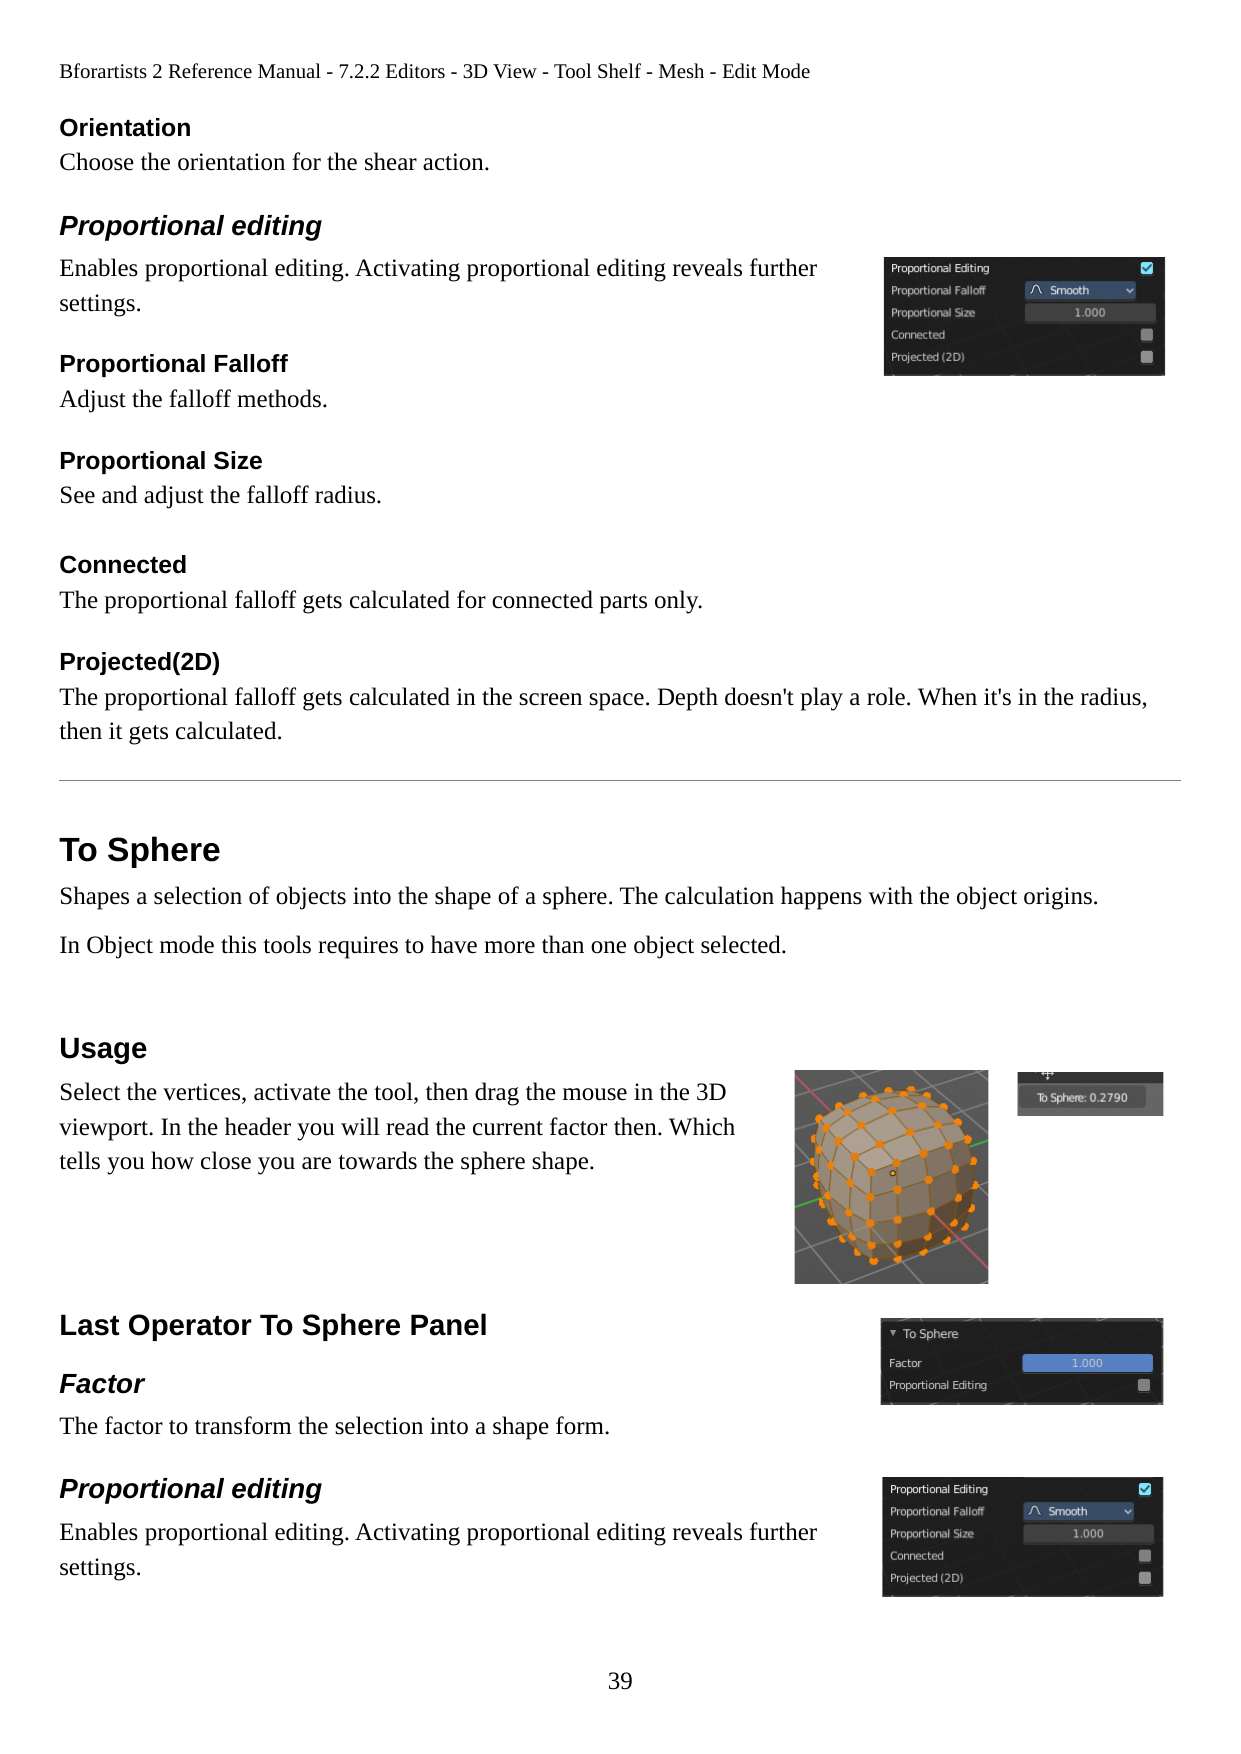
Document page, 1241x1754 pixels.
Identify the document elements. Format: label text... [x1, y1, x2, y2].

picture [883, 257, 1166, 376]
picture [794, 1070, 989, 1284]
subtitle Projected(2D) [59, 647, 1181, 675]
text Shapes a selection of objects into the shape of a sphere. The calculation happens with the object origins. [59, 881, 1181, 910]
subtitle Proportional editing [59, 209, 1181, 241]
subtitle Last Operator To Sphere Panel [59, 1308, 1181, 1342]
subtitle Orientation [59, 113, 1181, 141]
subtitle Usage [59, 1031, 1181, 1065]
text Adjust the falloff methods. [59, 384, 1181, 413]
subtitle Proportional editing [59, 1473, 1181, 1505]
text Enables proportional editing. Activating proportional editing reveals further settings. [59, 1517, 882, 1581]
text The proportional falloff gets calculated for connected parts only. [59, 585, 1181, 614]
text See and adjust the falloff radius. [59, 481, 1181, 509]
text [989, 1077, 1181, 1175]
picture [880, 1318, 1164, 1405]
picture [882, 1477, 1164, 1597]
subtitle To Sphere [59, 830, 1181, 869]
text The factor to transform the selection into a shape form. [59, 1411, 1181, 1440]
text Select the vertices, activate the tool, then drag the mouse in the 3D viewport. In the header you will read the current factor then. Which tells you how close you are towards the sphere shape. [59, 1077, 794, 1175]
text Enables proportional editing. Activating proportional editing reveals further settings. [59, 253, 1181, 317]
picture [1017, 1072, 1164, 1116]
subtitle Connected [59, 551, 1181, 579]
subtitle [1164, 1367, 1181, 1399]
text Choose the orientation for the shear action. [59, 147, 1181, 176]
subtitle Proportional Size [59, 446, 1181, 474]
subtitle Proportional Falloff [59, 349, 1181, 378]
text In Object mode this tools requires to have more than one object selected. [59, 930, 1181, 959]
text The proportional falloff gets calculated in the screen space. Depth doesn't play a role. When it's in the radius, then it gets calculated. [59, 682, 1181, 745]
subtitle Factor [59, 1367, 880, 1399]
